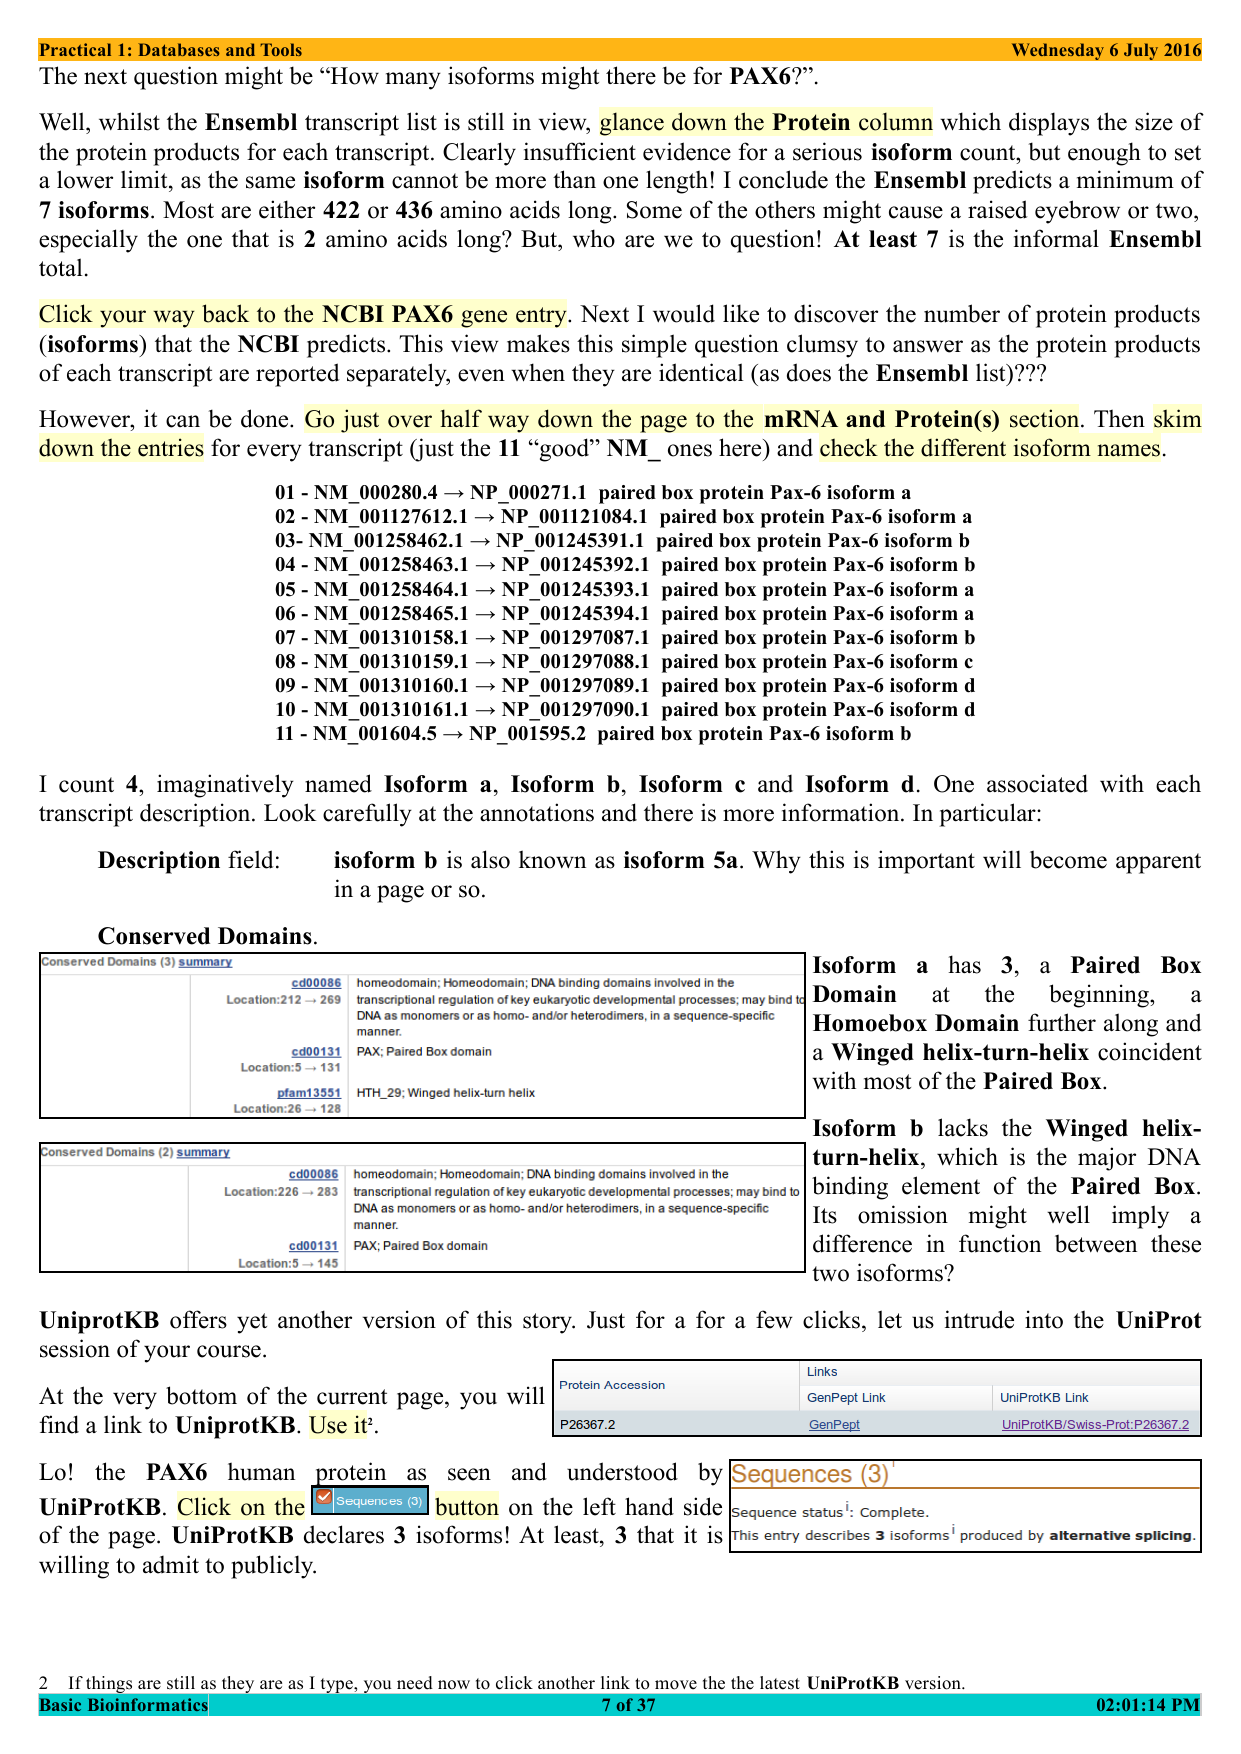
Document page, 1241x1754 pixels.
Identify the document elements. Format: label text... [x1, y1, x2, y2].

picture [41, 1144, 804, 1271]
text However, it can be done. Go just over half way down the page to the mRNA and Protein(s) section. Then skim down the entries for every transcript (just the 11 “good” NM_ ones here) and check the different isoform names. [38, 404, 1202, 462]
text The next question might be “How many isoforms might there be for PAX6?”. [38, 61, 1202, 89]
text 05 - NM_001258464.1 → NP_001245393.1 paired box protein Pax-6 isoform a [275, 576, 1202, 600]
text Conserved Domains. [97, 921, 1202, 949]
text Lo! the PAX6 human protein as seen and understood by UniProtKB. Click on thebutton on the left hand side of the page. UniProtKB declares 3 isoforms! At least, 3 that it is willing to admit to publicly. [38, 1456, 1202, 1578]
text Description field: isoform b is also known as isoform 5a. Why this is important will become apparent in a page or so. [97, 845, 1202, 903]
text 03- NM_001258462.1 → NP_001245391.1 paired box protein Pax-6 isoform b [275, 528, 1202, 552]
picture [731, 1461, 1200, 1551]
text Isoform a has 3, a Paired Box Domain at the beginning, a Homoebox Domain further along and a Winged helix-turn-helix coincident with most of the Paired Box. [38, 949, 1202, 1095]
picture [313, 1488, 427, 1513]
picture [554, 1361, 1200, 1435]
text 01 - NM_000280.4 → NP_000271.1 paired box protein Pax-6 isoform a [275, 480, 1202, 504]
text 10 - NM_001310161.1 → NP_001297090.1 paired box protein Pax-6 isoform d [275, 697, 1202, 721]
text 09 - NM_001310160.1 → NP_001297089.1 paired box protein Pax-6 isoform d [275, 673, 1202, 697]
text I count 4, imaginatively named Isoform a, Isoform b, Isoform c and Isoform d. One associated with each transcript description. Look carefully at the annotations and there is more information. In particular: [38, 769, 1202, 827]
text Isoform b lacks the Winged helix-turn-helix, which is the major DNA binding element of the Paired Box. Its omission might well imply a difference in function between these two isoforms? [38, 1113, 1202, 1287]
text 08 - NM_001310159.1 → NP_001297088.1 paired box protein Pax-6 isoform c [275, 648, 1202, 673]
text Well, whilst the Ensembl transcript list is still in view, glance down the Protein column which displays the size of the protein products for each transcript. Clearly insufficient evidence for a serious isoform count, but enough to set a lower limit, as the same isoform cannot be more than one length! I conclude the Ensembl predicts a minimum of 7 isoforms. Most are either 422 or 436 amino acids long. Some of the others might cause a raised eyebrow or two, especially the one that is 2 amino acids long? But, who are we to question! At least 7 is the informal Ensembl total. [38, 107, 1202, 282]
text 07 - NM_001310158.1 → NP_001297087.1 paired box protein Pax-6 isoform b [275, 624, 1202, 648]
text UniprotKB offers yet another version of this story. Just for a for a few clicks, let us intrude into the UniProt session of your course. [38, 1305, 1202, 1363]
text 04 - NM_001258463.1 → NP_001245392.1 paired box protein Pax-6 isoform b [275, 552, 1202, 576]
text 11 - NM_001604.5 → NP_001595.2 paired box protein Pax-6 isoform b [275, 721, 1202, 745]
text Click your way back to the NCBI PAX6 gene entry. Next I would like to discover the number of protein products (isoforms) that the NCBI predicts. This view makes this simple question clumsy to answer as the protein products of each transcript are reported separately, even when they are identical (as does the Ensembl list)??? [38, 299, 1202, 387]
text 06 - NM_001258465.1 → NP_001245394.1 paired box protein Pax-6 isoform a [275, 600, 1202, 624]
text At the very bottom of the current page, you will find a link to UniprotKB. Use it. [38, 1381, 1202, 1439]
picture [41, 954, 804, 1117]
text If things are still as they are as I type, you need now to click another link to move the the latest UniProtKB version. [38, 1671, 1202, 1693]
text 02 - NM_001127612.1 → NP_001121084.1 paired box protein Pax-6 isoform a [275, 504, 1202, 528]
